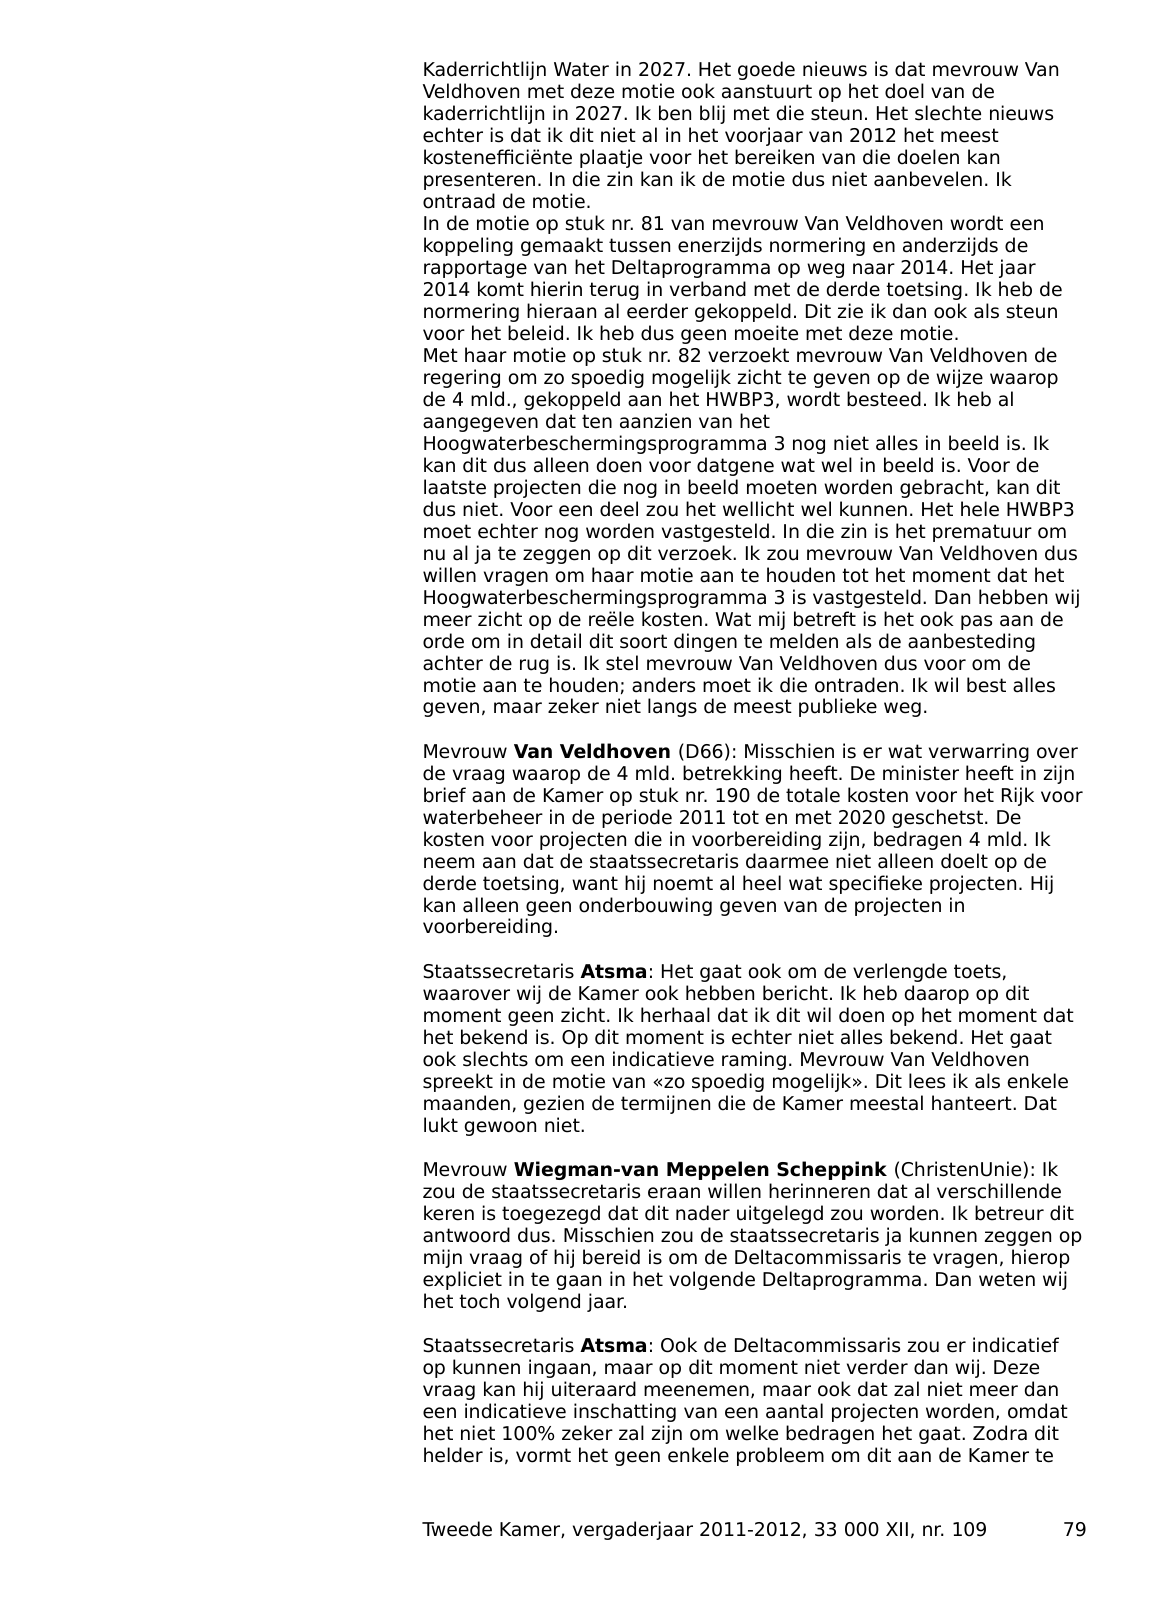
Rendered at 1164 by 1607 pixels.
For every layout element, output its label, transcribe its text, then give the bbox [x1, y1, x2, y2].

text Mevrouw Wiegman-van Meppelen Scheppink (ChristenUnie): Ik zou de staatssecretaris eraan willen herinneren dat al verschillende keren is toegezegd dat dit nader uitgelegd zou worden. Ik betreur dit antwoord dus. Misschien zou de staatssecretaris ja kunnen zeggen op mijn vraag of hij bereid is om de Deltacommissaris te vragen, hierop expliciet in te gaan in het volgende Deltaprogramma. Dan weten wij het toch volgend jaar. [422, 1159, 1087, 1312]
text Mevrouw Van Veldhoven (D66): Misschien is er wat verwarring over de vraag waarop de 4 mld. betrekking heeft. De minister heeft in zijn brief aan de Kamer op stuk nr. 190 de totale kosten voor het Rijk voor waterbeheer in de periode 2011 tot en met 2020 geschetst. De kosten voor projecten die in voorbereiding zijn, bedragen 4 mld. Ik neem aan dat de staatssecretaris daarmee niet alleen doelt op de derde toetsing, want hij noemt al heel wat specifieke projecten. Hij kan alleen geen onderbouwing geven van de projecten in voorbereiding. [422, 741, 1087, 938]
text Staatssecretaris Atsma: Het gaat ook om de verlengde toets, waarover wij de Kamer ook hebben bericht. Ik heb daarop op dit moment geen zicht. Ik herhaal dat ik dit wil doen op het moment dat het bekend is. Op dit moment is echter niet alles bekend. Het gaat ook slechts om een indicatieve raming. Mevrouw Van Veldhoven spreekt in de motie van «zo spoedig mogelijk». Dit lees ik als enkele maanden, gezien de termijnen die de Kamer meestal hanteert. Dat lukt gewoon niet. [422, 961, 1087, 1136]
text Kaderrichtlijn Water in 2027. Het goede nieuws is dat mevrouw Van Veldhoven met deze motie ook aanstuurt op het doel van de kaderrichtlijn in 2027. Ik ben blij met die steun. Het slechte nieuws echter is dat ik dit niet al in het voorjaar van 2012 het meest kostenefficiënte plaatje voor het bereiken van die doelen kan presenteren. In die zin kan ik de motie dus niet aanbevelen. Ik ontraad de motie. [422, 59, 1087, 213]
text Staatssecretaris Atsma: Ook de Deltacommissaris zou er indicatief op kunnen ingaan, maar op dit moment niet verder dan wij. Deze vraag kan hij uiteraard meenemen, maar ook dat zal niet meer dan een indicatieve inschatting van een aantal projecten worden, omdat het niet 100% zeker zal zijn om welke bedragen het gaat. Zodra dit helder is, vormt het geen enkele probleem om dit aan de Kamer te [422, 1335, 1087, 1467]
text Met haar motie op stuk nr. 82 verzoekt mevrouw Van Veldhoven de regering om zo spoedig mogelijk zicht te geven op de wijze waarop de 4 mld., gekoppeld aan het HWBP3, wordt besteed. Ik heb al aangegeven dat ten aanzien van het Hoogwaterbeschermingsprogramma 3 nog niet alles in beeld is. Ik kan dit dus alleen doen voor datgene wat wel in beeld is. Voor de laatste projecten die nog in beeld moeten worden gebracht, kan dit dus niet. Voor een deel zou het wellicht wel kunnen. Het hele HWBP3 moet echter nog worden vastgesteld. In die zin is het prematuur om nu al ja te zeggen op dit verzoek. Ik zou mevrouw Van Veldhoven dus willen vragen om haar motie aan te houden tot het moment dat het Hoogwaterbeschermingsprogramma 3 is vastgesteld. Dan hebben wij meer zicht op de reële kosten. Wat mij betreft is het ook pas aan de orde om in detail dit soort dingen te melden als de aanbesteding achter de rug is. Ik stel mevrouw Van Veldhoven dus voor om de motie aan te houden; anders moet ik die ontraden. Ik wil best alles geven, maar zeker niet langs de meest publieke weg. [422, 345, 1087, 718]
text In de motie op stuk nr. 81 van mevrouw Van Veldhoven wordt een koppeling gemaakt tussen enerzijds normering en anderzijds de rapportage van het Deltaprogramma op weg naar 2014. Het jaar 2014 komt hierin terug in verband met de derde toetsing. Ik heb de normering hieraan al eerder gekoppeld. Dit zie ik dan ook als steun voor het beleid. Ik heb dus geen moeite met deze motie. [422, 213, 1087, 345]
